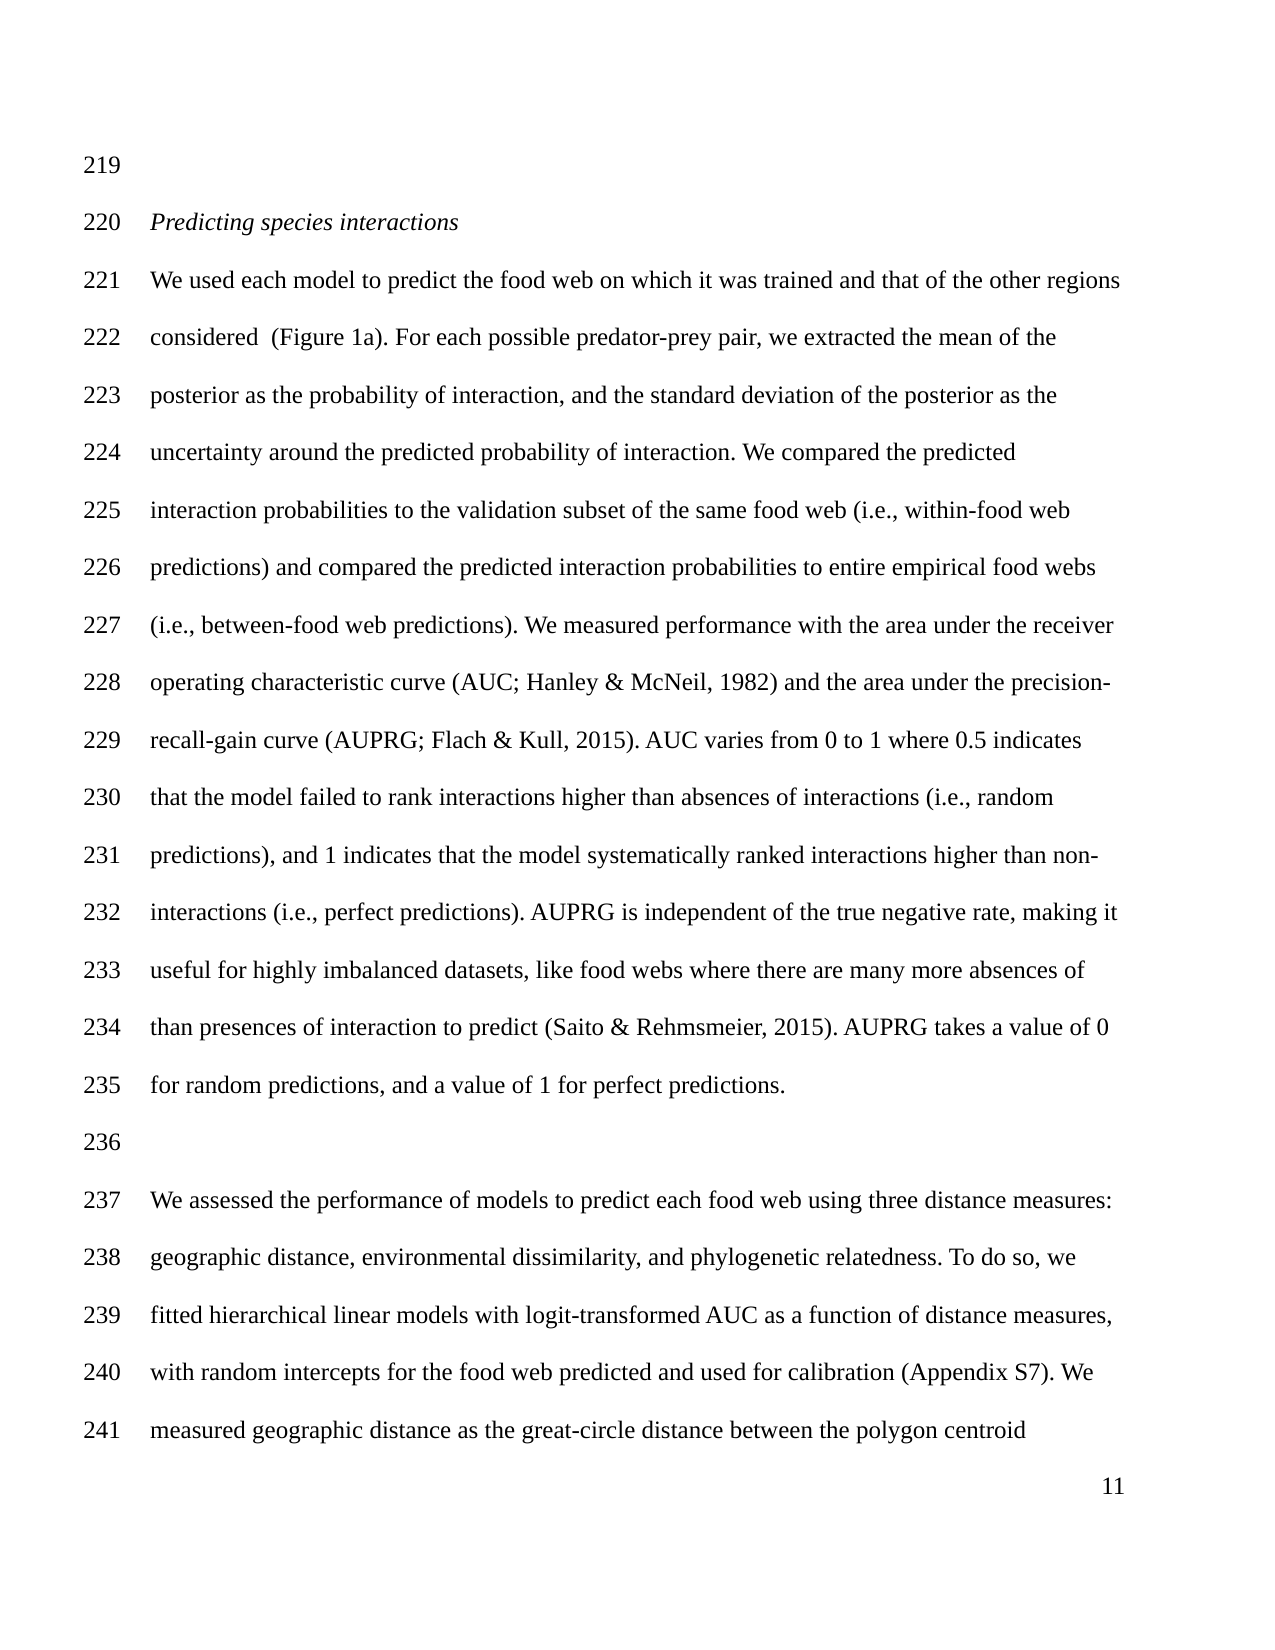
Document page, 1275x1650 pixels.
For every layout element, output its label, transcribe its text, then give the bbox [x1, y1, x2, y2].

text We assessed the performance of models to predict each food web using three distance measures: geographic distance, environmental dissimilarity, and phylogenetic relatedness. To do so, we fitted hierarchical linear models with logit-transformed AUC as a function of distance measures, with random intercepts for the food web predicted and used for calibration (Appendix S7). We measured geographic distance as the great-circle distance between the polygon centroid [150, 1185, 1125, 1444]
text Predicting species interactions [150, 207, 1125, 236]
text We used each model to predict the food web on which it was trained and that of the other regions considered (Figure 1a). For each possible predator-prey pair, we extracted the mean of the posterior as the probability of interaction, and the standard deviation of the posterior as the uncertainty around the predicted probability of interaction. We compared the predicted interaction probabilities to the validation subset of the same food web (i.e., within-food web predictions) and compared the predicted interaction probabilities to entire empirical food webs (i.e., between-food web predictions). We measured performance with the area under the receiver operating characteristic curve (AUC; Hanley & McNeil, 1982) and the area under the precision-recall-gain curve (AUPRG; Flach & Kull, 2015). AUC varies from 0 to 1 where 0.5 indicates that the model failed to rank interactions higher than absences of interactions (i.e., random predictions), and 1 indicates that the model systematically ranked interactions higher than non-interactions (i.e., perfect predictions). AUPRG is independent of the true negative rate, making it useful for highly imbalanced datasets, like food webs where there are many more absences of than presences of interaction to predict (Saito & Rehmsmeier, 2015). AUPRG takes a value of 0 for random predictions, and a value of 1 for perfect predictions. [150, 265, 1125, 1099]
